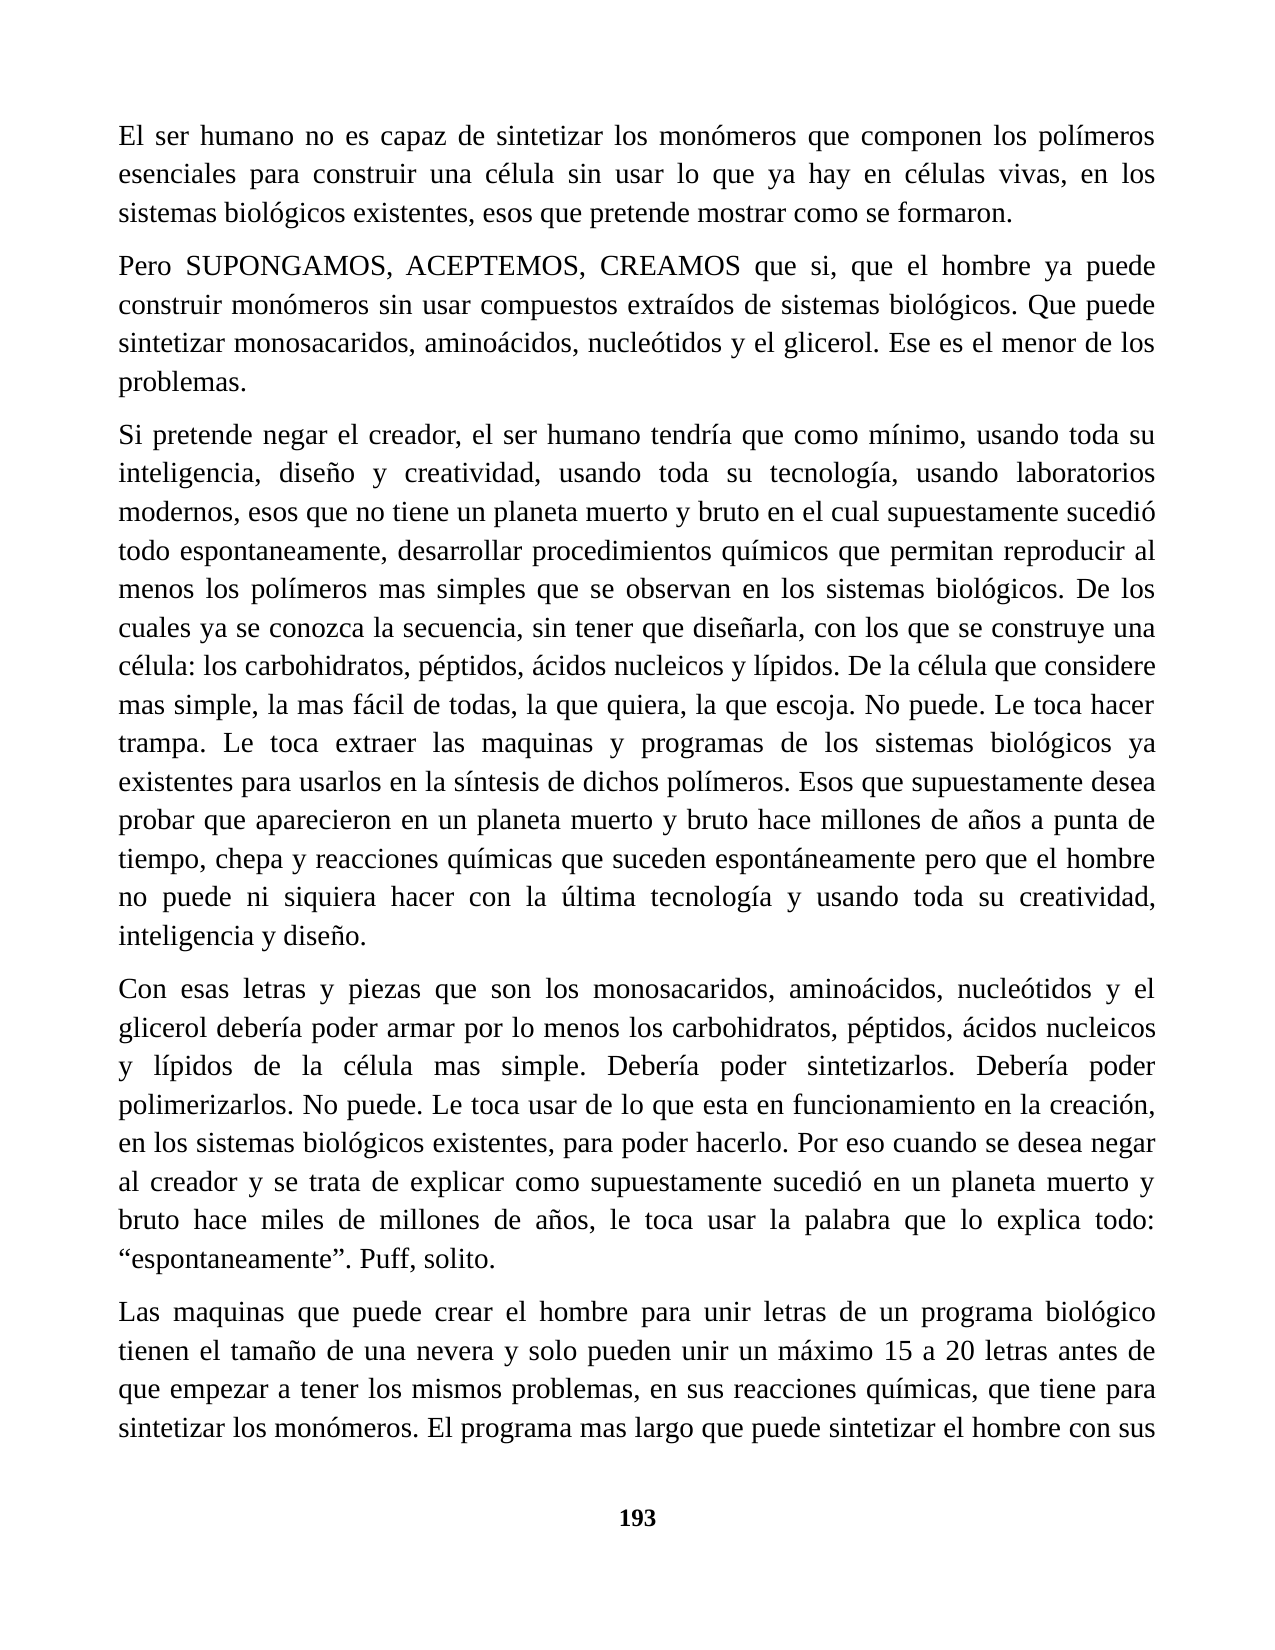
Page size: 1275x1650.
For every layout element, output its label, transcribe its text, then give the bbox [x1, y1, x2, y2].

text Las maquinas que puede crear el hombre para unir letras de un programa biológico tienen el tamaño de una nevera y solo pueden unir un máximo 15 a 20 letras antes de que empezar a tener los mismos problemas, en sus reacciones químicas, que tiene para sintetizar los monómeros. El programa mas largo que puede sintetizar el hombre con sus [118, 1294, 1157, 1443]
text El ser humano no es capaz de sintetizar los monómeros que componen los polímeros esenciales para construir una célula sin usar lo que ya hay en células vivas, en los sistemas biológicos existentes, esos que pretende mostrar como se formaron. [118, 118, 1157, 229]
text Con esas letras y piezas que son los monosacaridos, aminoácidos, nucleótidos y el glicerol debería poder armar por lo menos los carbohidratos, péptidos, ácidos nucleicos y lípidos de la célula mas simple. Debería poder sintetizarlos. Debería poder polimerizarlos. No puede. Le toca usar de lo que esta en funcionamiento en la creación, en los sistemas biológicos existentes, para poder hacerlo. Por eso cuando se desea negar al creador y se trata de explicar como supuestamente sucedió en un planeta muerto y bruto hace miles de millones de años, le toca usar la palabra que lo explica todo: “espontaneamente”. Puff, solito. [118, 971, 1157, 1274]
text Si pretende negar el creador, el ser humano tendría que como mínimo, usando toda su inteligencia, diseño y creatividad, usando toda su tecnología, usando laboratorios modernos, esos que no tiene un planeta muerto y bruto en el cual supuestamente sucedió todo espontaneamente, desarrollar procedimientos químicos que permitan reproducir al menos los polímeros mas simples que se observan en los sistemas biológicos. De los cuales ya se conozca la secuencia, sin tener que diseñarla, con los que se construye una célula: los carbohidratos, péptidos, ácidos nucleicos y lípidos. De la célula que considere mas simple, la mas fácil de todas, la que quiera, la que escoja. No puede. Le toca hacer trampa. Le toca extraer las maquinas y programas de los sistemas biológicos ya existentes para usarlos en la síntesis de dichos polímeros. Esos que supuestamente desea probar que aparecieron en un planeta muerto y bruto hace millones de años a punta de tiempo, chepa y reacciones químicas que suceden espontáneamente pero que el hombre no puede ni siquiera hacer con la última tecnología y usando toda su creatividad, inteligencia y diseño. [118, 417, 1157, 952]
text Pero SUPONGAMOS, ACEPTEMOS, CREAMOS que si, que el hombre ya puede construir monómeros sin usar compuestos extraídos de sistemas biológicos. Que puede sintetizar monosacaridos, aminoácidos, nucleótidos y el glicerol. Ese es el menor de los problemas. [118, 248, 1157, 397]
